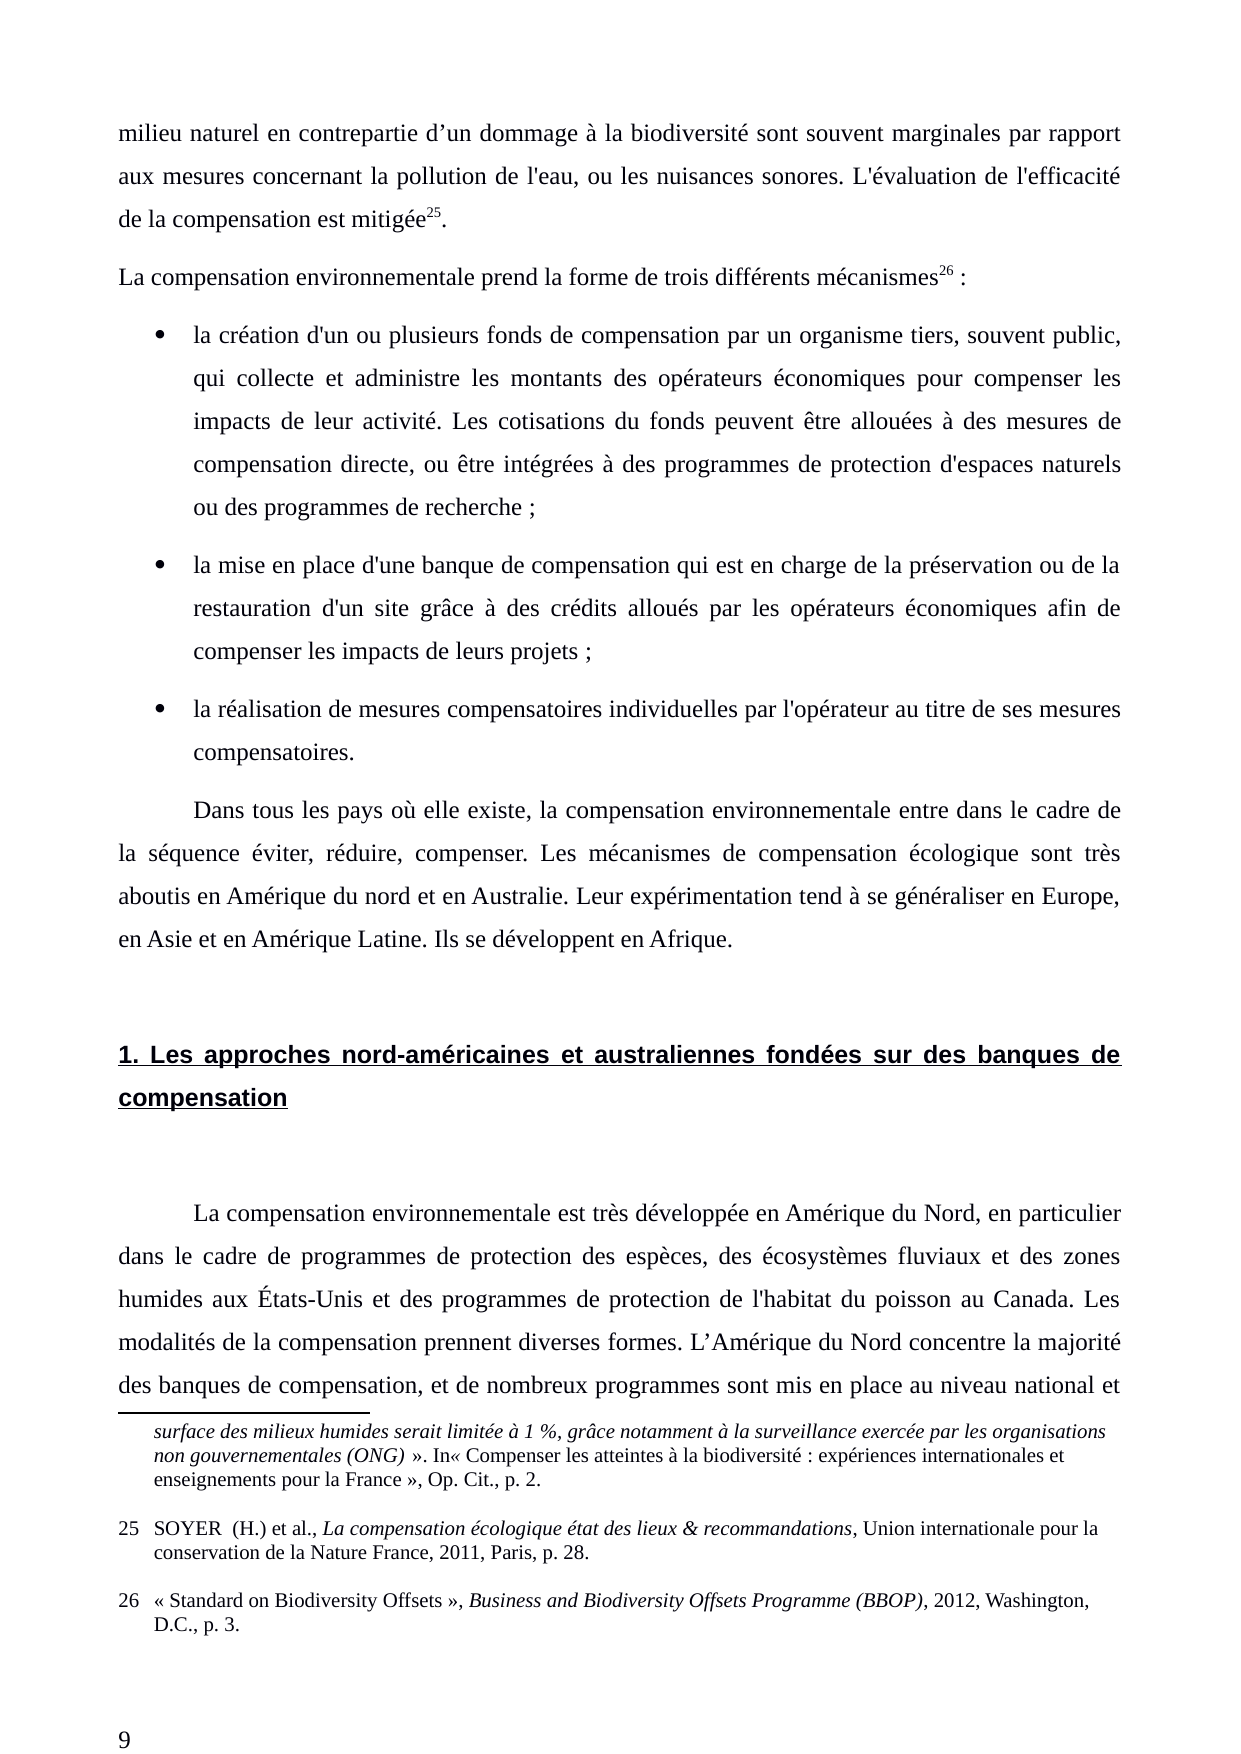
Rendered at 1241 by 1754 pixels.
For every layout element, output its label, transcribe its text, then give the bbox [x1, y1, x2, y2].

text surface des milieux humides serait limitée à 1 %, grâce notamment à la surveillance exercée par les organisations non gouvernementales (ONG) ». In« Compenser les atteintes à la biodiversité : expériences internationales et enseignements pour la France », Op. Cit., p. 2. [118, 1419, 1122, 1491]
text La compensation environnementale prend la forme de trois différents mécanismes : [118, 262, 1122, 291]
text « Standard on Biodiversity Offsets », Business and Biodiversity Offsets Programme (BBOP), 2012, Washington, D.C., p. 3. [118, 1588, 1122, 1636]
list la mise en place d'une banque de compensation qui est en charge de la préservation ou de la restauration d'un site grâce à des crédits alloués par les opérateurs économiques afin de compenser les impacts de leurs projets ; [156, 550, 1122, 665]
text compensation [118, 1066, 1122, 1111]
text SOYER (H.) et al., La compensation écologique état des lieux & recommandations, Union internationale pour la conservation de la Nature France, 2011, Paris, p. 28. [118, 1516, 1122, 1564]
text La compensation environnementale est très développée en Amérique du Nord, en particulier dans le cadre de programmes de protection des espèces, des écosystèmes fluviaux et des zones humides aux États-Unis et des programmes de protection de l'habitat du poisson au Canada. Les modalités de la compensation prennent diverses formes. L’Amérique du Nord concentre la majorité des banques de compensation, et de nombreux programmes sont mis en place au niveau national et [118, 1198, 1122, 1399]
list la réalisation de mesures compensatoires individuelles par l'opérateur au titre de ses mesures compensatoires. [156, 694, 1122, 766]
list la création d'un ou plusieurs fonds de compensation par un organisme tiers, souvent public, qui collecte et administre les montants des opérateurs économiques pour compenser les impacts de leur activité. Les cotisations du fonds peuvent être allouées à des mesures de compensation directe, ou être intégrées à des programmes de protection d'espaces naturels ou des programmes de recherche ; [156, 320, 1122, 521]
text 1. Les approches nord-américaines et australiennes fondées sur des banques de [118, 1039, 1122, 1065]
text Dans tous les pays où elle existe, la compensation environnementale entre dans le cadre de la séquence éviter, réduire, compenser. Les mécanismes de compensation écologique sont très aboutis en Amérique du nord et en Australie. Leur expérimentation tend à se généraliser en Europe, en Asie et en Amérique Latine. Ils se développent en Afrique. [118, 795, 1122, 953]
text milieu naturel en contrepartie d’un dommage à la biodiversité sont souvent marginales par rapport aux mesures concernant la pollution de l'eau, ou les nuisances sonores. L'évaluation de l'efficacité de la compensation est mitigée. [118, 118, 1122, 233]
